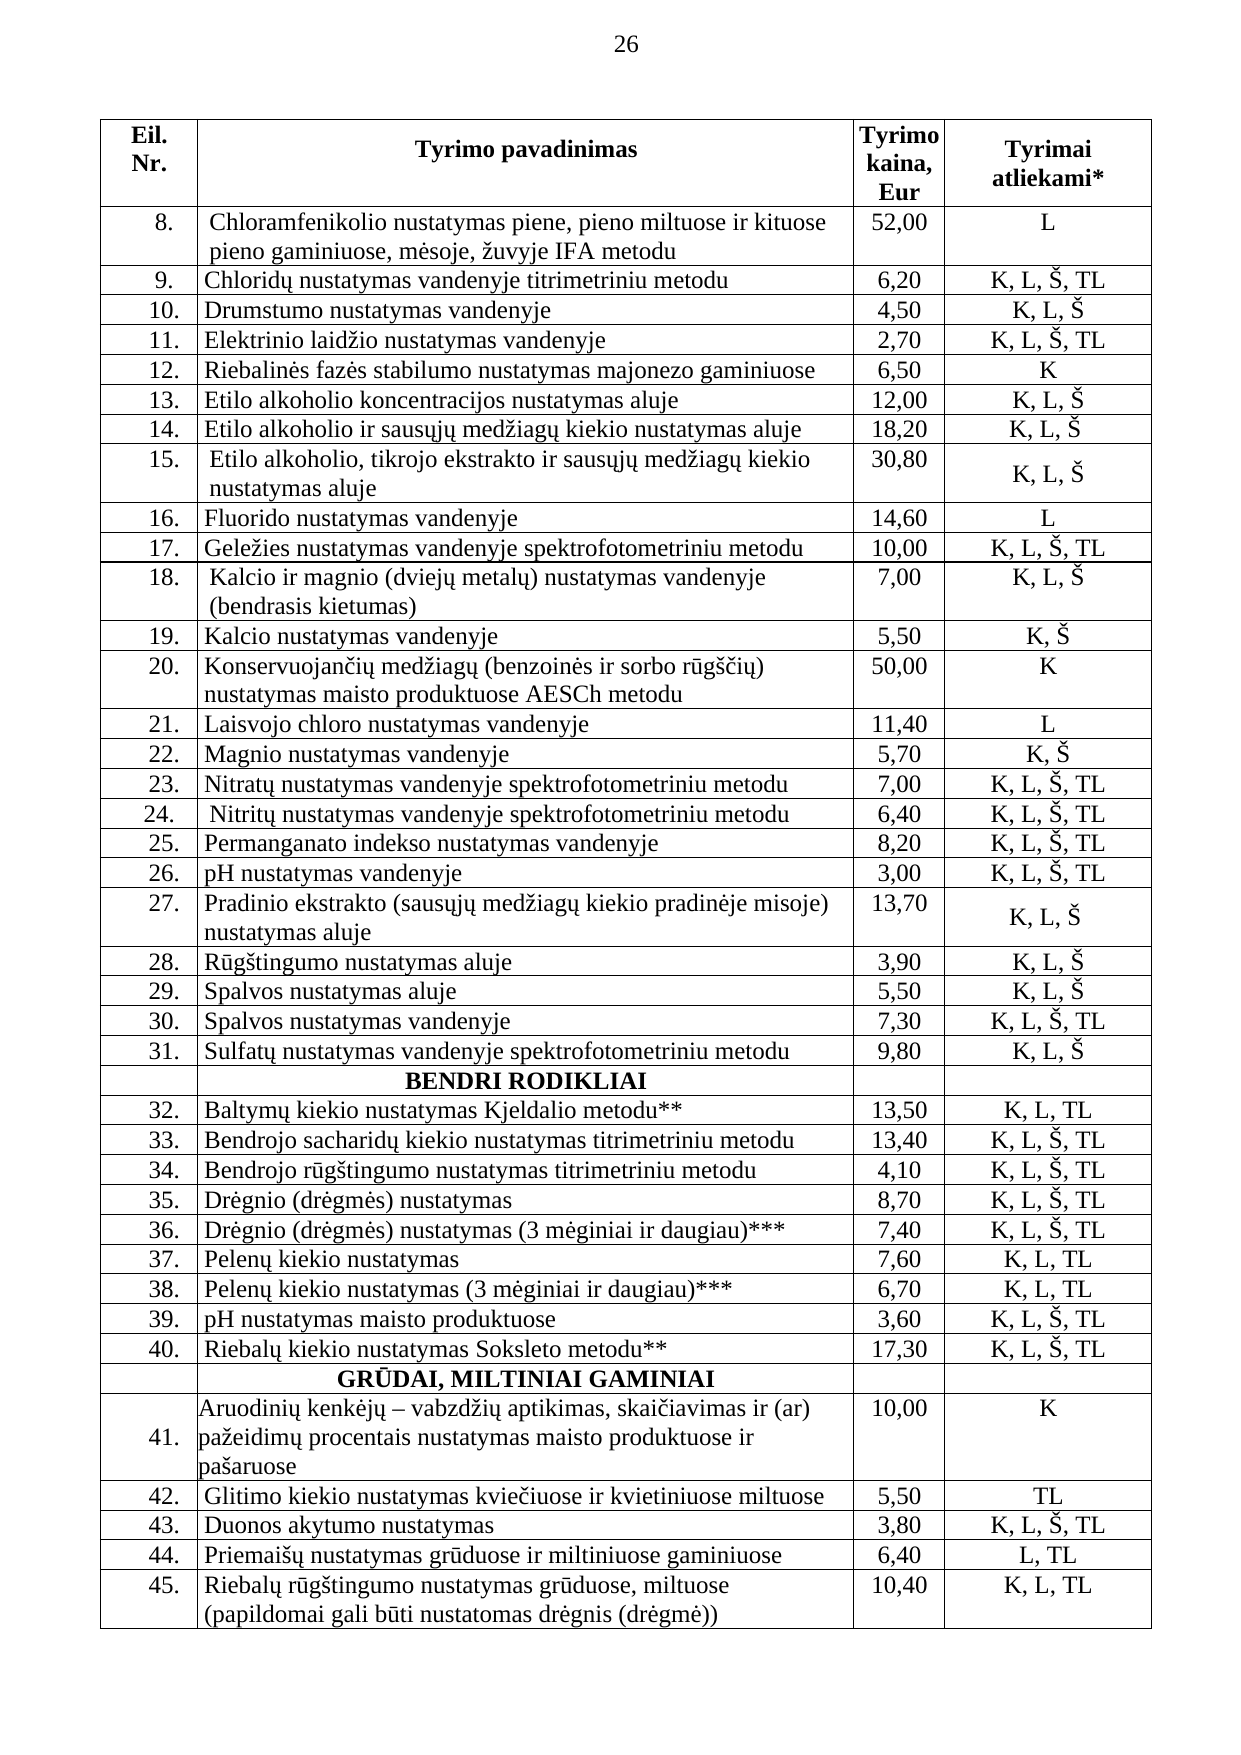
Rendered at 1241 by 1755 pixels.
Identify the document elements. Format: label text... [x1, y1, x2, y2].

table_cell 17,30 [854, 1334, 944, 1363]
table_cell [854, 1364, 944, 1392]
table_cell Aruodinių kenkėjų – vabzdžių aptikimas, skaičiavimas ir (ar) pažeidimų procentais nustatymas maisto produktuose ir pašaruose [198, 1394, 853, 1480]
table_cell pH nustatymas maisto produktuose [198, 1304, 853, 1333]
table_cell 7,60 [854, 1245, 944, 1273]
table_cell 35. [101, 1185, 197, 1214]
table_cell K [945, 1394, 1151, 1480]
table_header Eil. Nr. [101, 120, 197, 206]
table_cell 5,50 [854, 1481, 944, 1509]
table_cell 30,80 [854, 444, 944, 502]
table_cell 22. [101, 739, 197, 768]
table_cell Magnio nustatymas vandenyje [198, 739, 853, 768]
table_cell K, L, Š, TL [945, 1334, 1151, 1363]
table_cell 10. [101, 295, 197, 324]
table_cell 18. [101, 563, 197, 620]
table_cell 42. [101, 1481, 197, 1509]
table_cell Kalcio nustatymas vandenyje [198, 621, 853, 650]
table_cell Chloridų nustatymas vandenyje titrimetriniu metodu [198, 266, 853, 294]
table_cell [945, 1066, 1151, 1094]
table_cell 3,60 [854, 1304, 944, 1333]
table_cell K, L, Š, TL [945, 1511, 1151, 1539]
table_cell 7,40 [854, 1215, 944, 1243]
table_cell K, L, Š [945, 976, 1151, 1005]
table_cell Bendrojo rūgštingumo nustatymas titrimetriniu metodu [198, 1155, 853, 1184]
table_cell K, L, Š, TL [945, 1185, 1151, 1214]
table_cell 38. [101, 1274, 197, 1303]
table_cell K, L, Š [945, 444, 1151, 502]
table_cell 3,90 [854, 947, 944, 975]
table_cell 3,80 [854, 1511, 944, 1539]
table_cell Grūdai, Miltiniai gaminiai [198, 1364, 853, 1392]
table_cell BENDRI RODIKLIAI [198, 1066, 853, 1094]
table_cell Spalvos nustatymas vandenyje [198, 1006, 853, 1035]
table_cell Permanganato indekso nustatymas vandenyje [198, 829, 853, 857]
table_cell K, L, TL [945, 1570, 1151, 1628]
table_cell Riebalinės fazės stabilumo nustatymas majonezo gaminiuose [198, 355, 853, 384]
table_cell 11. [101, 325, 197, 354]
table_cell 13,50 [854, 1096, 944, 1124]
table_cell 14. [101, 415, 197, 443]
table_cell 33. [101, 1125, 197, 1154]
table_cell 9. [101, 266, 197, 294]
table_cell Riebalų rūgštingumo nustatymas grūduose, miltuose (papildomai gali būti nustatomas drėgnis (drėgmė)) [198, 1570, 853, 1628]
table_cell 23. [101, 769, 197, 798]
table_cell 14,60 [854, 503, 944, 532]
table_cell Nitritų nustatymas vandenyje spektrofotometriniu metodu [198, 799, 853, 827]
table_cell K, L, TL [945, 1274, 1151, 1303]
table_cell K, L, Š, TL [945, 533, 1151, 561]
table_cell 13,40 [854, 1125, 944, 1154]
table_cell TL [945, 1481, 1151, 1509]
table_cell 10,00 [854, 1394, 944, 1480]
table_cell Fluorido nustatymas vandenyje [198, 503, 853, 532]
table_cell Baltymų kiekio nustatymas Kjeldalio metodu** [198, 1096, 853, 1124]
table_cell 43. [101, 1511, 197, 1539]
table_cell Geležies nustatymas vandenyje spektrofotometriniu metodu [198, 533, 853, 561]
table_cell 2,70 [854, 325, 944, 354]
table_cell [945, 1364, 1151, 1392]
table_cell 13,70 [854, 888, 944, 946]
table_cell 4,50 [854, 295, 944, 324]
table_header Tyrimo kaina, Eur [854, 120, 944, 206]
table_cell L [945, 207, 1151, 264]
table_cell 25. [101, 829, 197, 857]
table_cell Spalvos nustatymas aluje [198, 976, 853, 1005]
table_cell 28. [101, 947, 197, 975]
table_cell 44. [101, 1540, 197, 1569]
table_cell K, L, Š [945, 295, 1151, 324]
table_cell Drumstumo nustatymas vandenyje [198, 295, 853, 324]
table_cell 19. [101, 621, 197, 650]
table_cell Pradinio ekstrakto (sausųjų medžiagų kiekio pradinėje misoje) nustatymas aluje [198, 888, 853, 946]
table_cell 6,50 [854, 355, 944, 384]
table_cell 31. [101, 1036, 197, 1065]
table_cell Sulfatų nustatymas vandenyje spektrofotometriniu metodu [198, 1036, 853, 1065]
table_header Tyrimai atliekami* [945, 120, 1151, 206]
table_cell 13. [101, 385, 197, 413]
table_cell [854, 1066, 944, 1094]
table_header Tyrimo pavadinimas [198, 120, 853, 206]
table_cell K, L, Š, TL [945, 769, 1151, 798]
table_cell K, L, Š, TL [945, 1155, 1151, 1184]
table_cell K, Š [945, 739, 1151, 768]
table_cell [101, 1066, 197, 1094]
table_cell Laisvojo chloro nustatymas vandenyje [198, 709, 853, 738]
table_cell K, L, Š, TL [945, 1125, 1151, 1154]
table_cell 45. [101, 1570, 197, 1628]
table_cell L, TL [945, 1540, 1151, 1569]
table_cell K [945, 651, 1151, 708]
table_cell L [945, 503, 1151, 532]
table_cell K, L, TL [945, 1096, 1151, 1124]
table_cell Etilo alkoholio ir sausųjų medžiagų kiekio nustatymas aluje [198, 415, 853, 443]
table_cell 8. [101, 207, 197, 264]
table_cell Glitimo kiekio nustatymas kviečiuose ir kvietiniuose miltuose [198, 1481, 853, 1509]
table_cell 18,20 [854, 415, 944, 443]
table_cell Drėgnio (drėgmės) nustatymas (3 mėginiai ir daugiau)*** [198, 1215, 853, 1243]
table_cell K, L, Š [945, 385, 1151, 413]
table_cell 20. [101, 651, 197, 708]
table_cell 4,10 [854, 1155, 944, 1184]
table_cell 5,50 [854, 976, 944, 1005]
table_cell Chloramfenikolio nustatymas piene, pieno miltuose ir kituose pieno gaminiuose, mėsoje, žuvyje IFA metodu [198, 207, 853, 264]
table_cell K, L, Š, TL [945, 325, 1151, 354]
table_cell K, Š [945, 621, 1151, 650]
table_cell Priemaišų nustatymas grūduose ir miltiniuose gaminiuose [198, 1540, 853, 1569]
table_cell Konservuojančių medžiagų (benzoinės ir sorbo rūgščių) nustatymas maisto produktuose AESCh metodu [198, 651, 853, 708]
table_cell Rūgštingumo nustatymas aluje [198, 947, 853, 975]
table_cell K [945, 355, 1151, 384]
table_cell 24. [101, 799, 197, 827]
table_cell 3,00 [854, 858, 944, 887]
table_cell 6,20 [854, 266, 944, 294]
table_cell 37. [101, 1245, 197, 1273]
table_cell 32. [101, 1096, 197, 1124]
table_cell 52,00 [854, 207, 944, 264]
table_cell K, L, TL [945, 1245, 1151, 1273]
table_cell Riebalų kiekio nustatymas Soksleto metodu** [198, 1334, 853, 1363]
table_cell 40. [101, 1334, 197, 1363]
table_cell 9,80 [854, 1036, 944, 1065]
table_cell Elektrinio laidžio nustatymas vandenyje [198, 325, 853, 354]
table_cell 41. [101, 1394, 197, 1480]
table_cell 6,40 [854, 1540, 944, 1569]
table_cell 21. [101, 709, 197, 738]
table_cell 7,00 [854, 563, 944, 620]
table_cell 29. [101, 976, 197, 1005]
table_cell Nitratų nustatymas vandenyje spektrofotometriniu metodu [198, 769, 853, 798]
table_cell Pelenų kiekio nustatymas (3 mėginiai ir daugiau)*** [198, 1274, 853, 1303]
table_cell 12. [101, 355, 197, 384]
table_cell 17. [101, 533, 197, 561]
table_cell pH nustatymas vandenyje [198, 858, 853, 887]
table_cell 7,00 [854, 769, 944, 798]
table_cell K, L, Š, TL [945, 1006, 1151, 1035]
table_cell K, L, Š, TL [945, 1304, 1151, 1333]
table_cell Kalcio ir magnio (dviejų metalų) nustatymas vandenyje (bendrasis kietumas) [198, 563, 853, 620]
table_cell 10,40 [854, 1570, 944, 1628]
table_cell 8,70 [854, 1185, 944, 1214]
table_cell Drėgnio (drėgmės) nustatymas [198, 1185, 853, 1214]
table_cell K, L, Š, TL [945, 799, 1151, 827]
table_cell 8,20 [854, 829, 944, 857]
table_cell Pelenų kiekio nustatymas [198, 1245, 853, 1273]
table_cell K, L, Š, TL [945, 1215, 1151, 1243]
table_cell Etilo alkoholio koncentracijos nustatymas aluje [198, 385, 853, 413]
table_cell 26. [101, 858, 197, 887]
table_cell 7,30 [854, 1006, 944, 1035]
table_cell 5,50 [854, 621, 944, 650]
table_cell K, L, Š [945, 563, 1151, 620]
table_cell [101, 1364, 197, 1392]
table_cell 5,70 [854, 739, 944, 768]
table_cell K, L, Š, TL [945, 829, 1151, 857]
table_cell 30. [101, 1006, 197, 1035]
table_cell 34. [101, 1155, 197, 1184]
table_cell 6,70 [854, 1274, 944, 1303]
table_cell 16. [101, 503, 197, 532]
table_cell K, L, Š [945, 888, 1151, 946]
table_cell L [945, 709, 1151, 738]
table_cell 15. [101, 444, 197, 502]
table_cell 12,00 [854, 385, 944, 413]
table_cell K, L, Š, TL [945, 266, 1151, 294]
table_cell K, L, Š, TL [945, 858, 1151, 887]
table_cell 36. [101, 1215, 197, 1243]
table_cell 39. [101, 1304, 197, 1333]
table_cell 27. [101, 888, 197, 946]
table_cell K, L, Š [945, 1036, 1151, 1065]
table_cell K, L, Š [945, 415, 1151, 443]
table_cell 10,00 [854, 533, 944, 561]
table_cell K, L, Š [945, 947, 1151, 975]
table_cell Bendrojo sacharidų kiekio nustatymas titrimetriniu metodu [198, 1125, 853, 1154]
table_cell Etilo alkoholio, tikrojo ekstrakto ir sausųjų medžiagų kiekio nustatymas aluje [198, 444, 853, 502]
table_cell Duonos akytumo nustatymas [198, 1511, 853, 1539]
table_cell 6,40 [854, 799, 944, 827]
table_cell 11,40 [854, 709, 944, 738]
table_cell 50,00 [854, 651, 944, 708]
